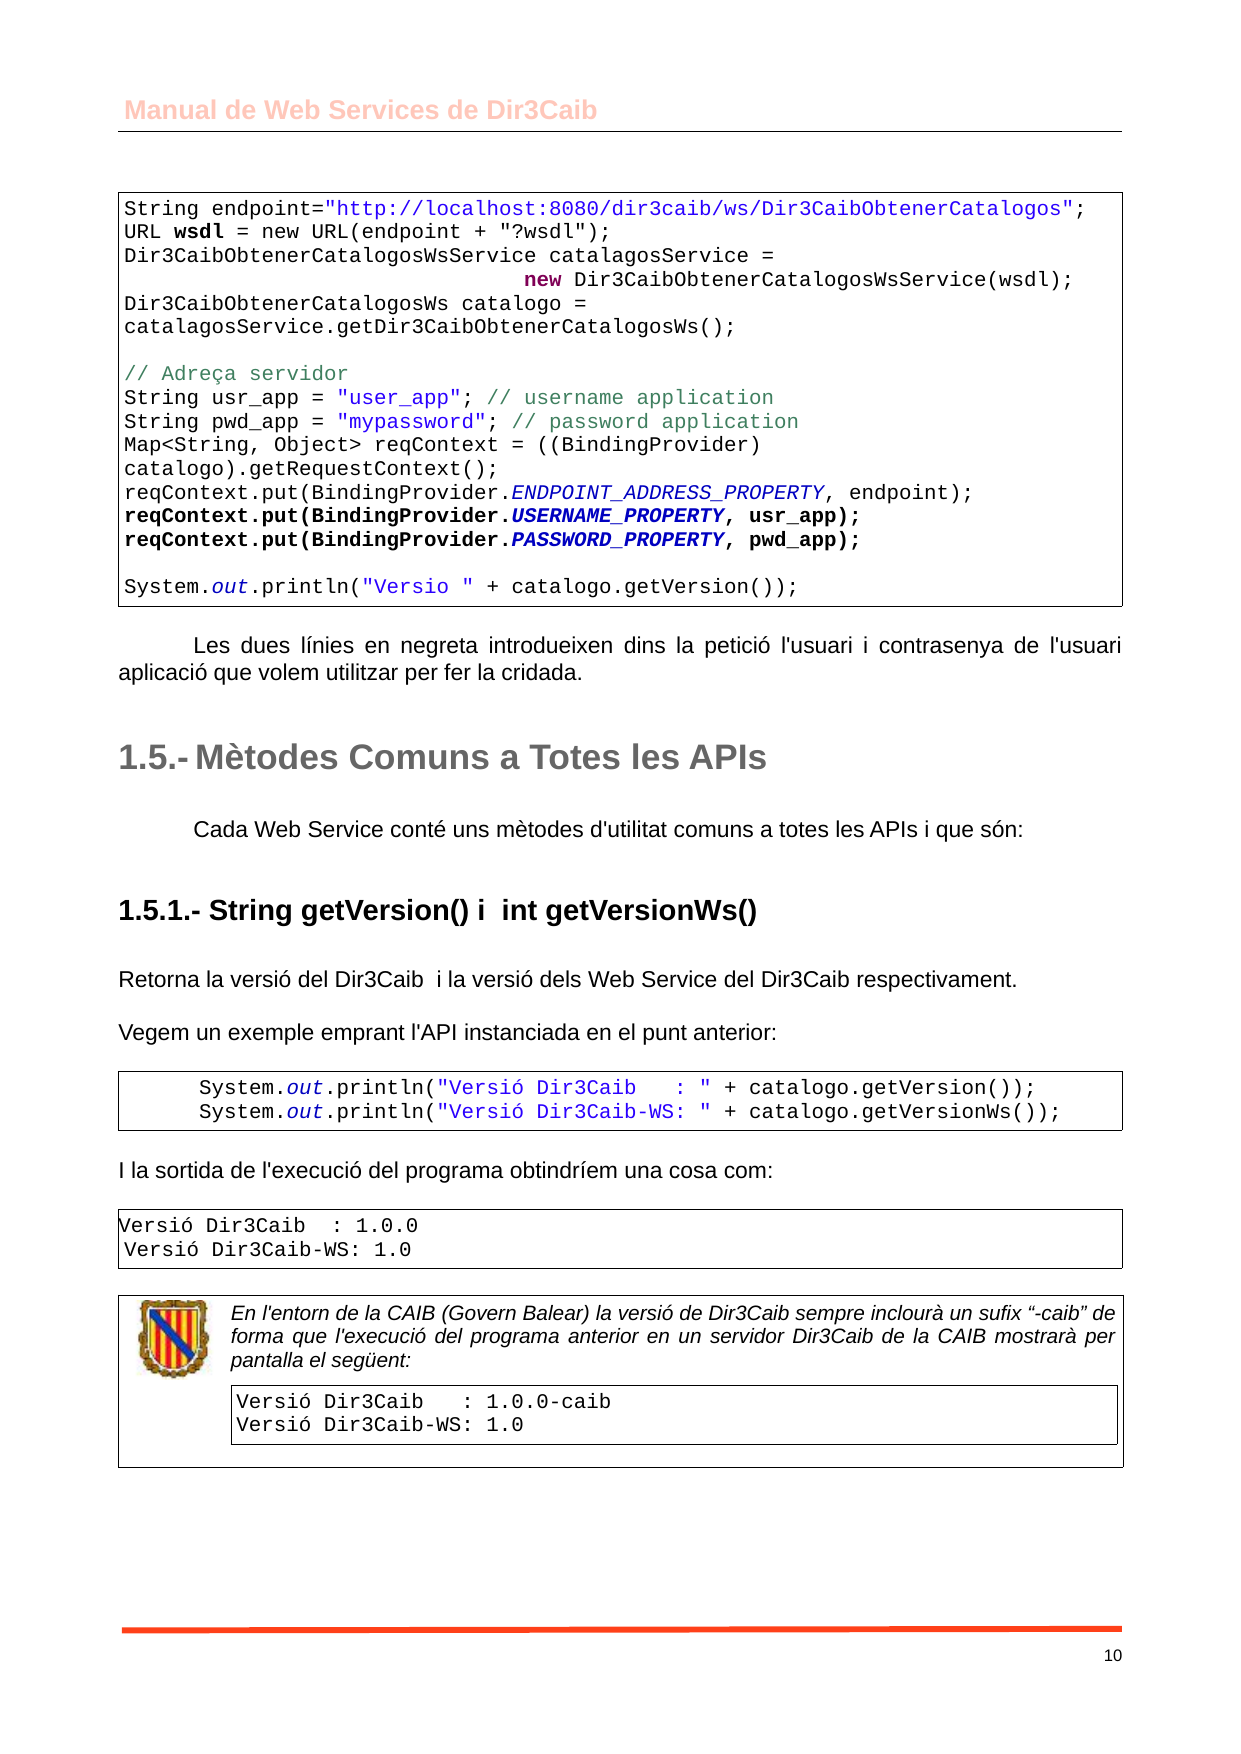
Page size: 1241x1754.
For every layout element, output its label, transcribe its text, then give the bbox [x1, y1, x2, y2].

text Retorna la versió del Dir3Caib i la versió dels Web Service del Dir3Caib respectivament. [118, 966, 1122, 992]
table_header System.out.println("Versió Dir3Caib : " + catalogo.getVersion()); System.out.println("Versió Dir3Caib-WS: " + catalogo.getVersionWs()); [119, 1072, 1122, 1130]
text Vegem un exemple emprant l'API instanciada en el punt anterior: [118, 1018, 1122, 1045]
subtitle Mètodes Comuns a Totes les APIs [118, 736, 1122, 777]
table_header [119, 1296, 225, 1467]
table_header En l'entorn de la CAIB (Govern Balear) la versió de Dir3Caib sempre inclourà un sufix “-caib” de forma que l'execució del programa anterior en un servidor Dir3Caib de la CAIB mostrarà per pantalla el següent: [225, 1296, 1123, 1467]
text Cada Web Service conté uns mètodes d'utilitat comuns a totes les APIs i que són: [118, 816, 1122, 842]
text I la sortida de l'execució del programa obtindríem una cosa com: [118, 1157, 1122, 1183]
text Les dues línies en negreta introdueixen dins la petició l'usuari i contrasenya de l'usuari aplicació que volem utilitzar per fer la cridada. [118, 632, 1122, 685]
table_header Versió Dir3Caib : 1.0.0-caib Versió Dir3Caib-WS: 1.0 [232, 1386, 1117, 1444]
table_header Versió Dir3Caib : 1.0.0 Versió Dir3Caib-WS: 1.0 [119, 1210, 1122, 1268]
subtitle String getVersion() i int getVersionWs() [118, 893, 1122, 927]
picture [134, 1300, 214, 1380]
table_header String endpoint="http://localhost:8080/dir3caib/ws/Dir3CaibObtenerCatalogos"; URL wsdl = new URL(endpoint + "?wsdl"); Dir3CaibObtenerCatalogosWsService catalagosService = new Dir3CaibObtenerCatalogosWsService(wsdl); Dir3CaibObtenerCatalogosWs catalogo = catalagosService.getDir3CaibObtenerCatalogosWs(); // Adreça servidor String usr_app = "user_app"; // username application String pwd_app = "mypassword"; // password application Map<String, Object> reqContext = ((BindingProvider) catalogo).getRequestContext(); reqContext.put(BindingProvider.ENDPOINT_ADDRESS_PROPERTY, endpoint); reqContext.put(BindingProvider.USERNAME_PROPERTY, usr_app); reqContext.put(BindingProvider.PASSWORD_PROPERTY, pwd_app); System.out.println("Versio " + catalogo.getVersion()); [119, 193, 1122, 606]
